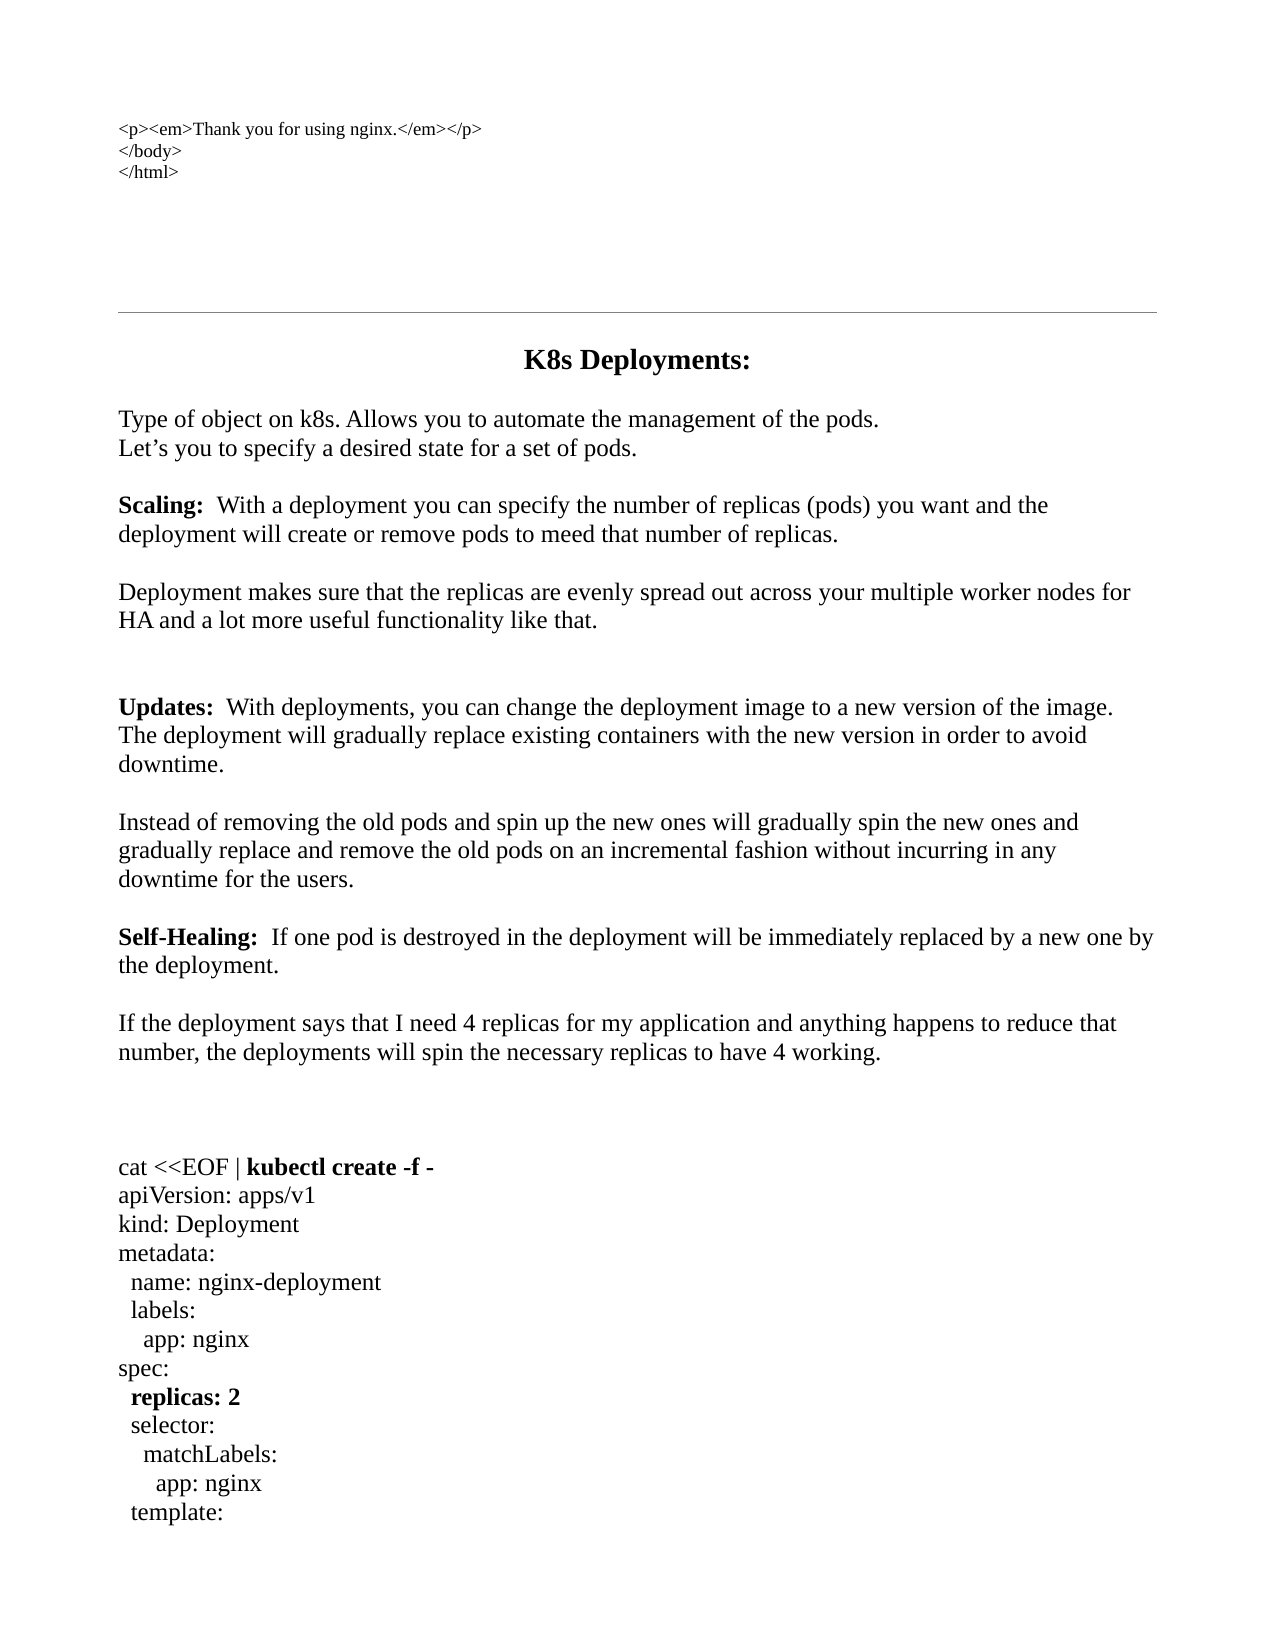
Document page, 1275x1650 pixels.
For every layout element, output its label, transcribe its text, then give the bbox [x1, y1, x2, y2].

text If the deployment says that I need 4 replicas for my application and anything happens to reduce that number, the deployments will spin the necessary replicas to have 4 working. [118, 1008, 1157, 1066]
text metadata: [118, 1238, 1157, 1267]
text Self-Healing: If one pod is destroyed in the deployment will be immediately replaced by a new one by the deployment. [118, 922, 1157, 979]
text template: [118, 1497, 1157, 1526]
text selector: [118, 1411, 1157, 1439]
text apiVersion: apps/v1 [118, 1181, 1157, 1209]
text app: nginx [118, 1468, 1157, 1497]
text Deployment makes sure that the replicas are evenly spread out across your multiple worker nodes for HA and a lot more useful functionality like that. [118, 577, 1157, 634]
text Scaling: With a deployment you can specify the number of replicas (pods) you want and the deployment will create or remove pods to meed that number of replicas. [118, 491, 1157, 548]
text K8s Deployments: [118, 342, 1157, 376]
text Updates: With deployments, you can change the deployment image to a new version of the image. [118, 692, 1157, 721]
text app: nginx [118, 1324, 1157, 1353]
text spec: [118, 1353, 1157, 1382]
text The deployment will gradually replace existing containers with the new version in order to avoid downtime. [118, 721, 1157, 778]
text cat <<EOF | kubectl create -f - [118, 1152, 1157, 1181]
text name: nginx-deployment [118, 1267, 1157, 1296]
text Instead of removing the old pods and spin up the new ones will gradually spin the new ones and gradually replace and remove the old pods on an incremental fashion without incurring in any downtime for the users. [118, 807, 1157, 893]
text Let’s you to specify a desired state for a set of pods. [118, 433, 1157, 462]
text kind: Deployment [118, 1209, 1157, 1238]
text </body> [118, 140, 1157, 161]
text matchLabels: [118, 1439, 1157, 1468]
text labels: [118, 1296, 1157, 1324]
text <p><em>Thank you for using nginx.</em></p> [118, 118, 1157, 140]
text replicas: 2 [118, 1382, 1157, 1411]
text </html> [118, 161, 1157, 183]
text Type of object on k8s. Allows you to automate the management of the pods. [118, 404, 1157, 433]
